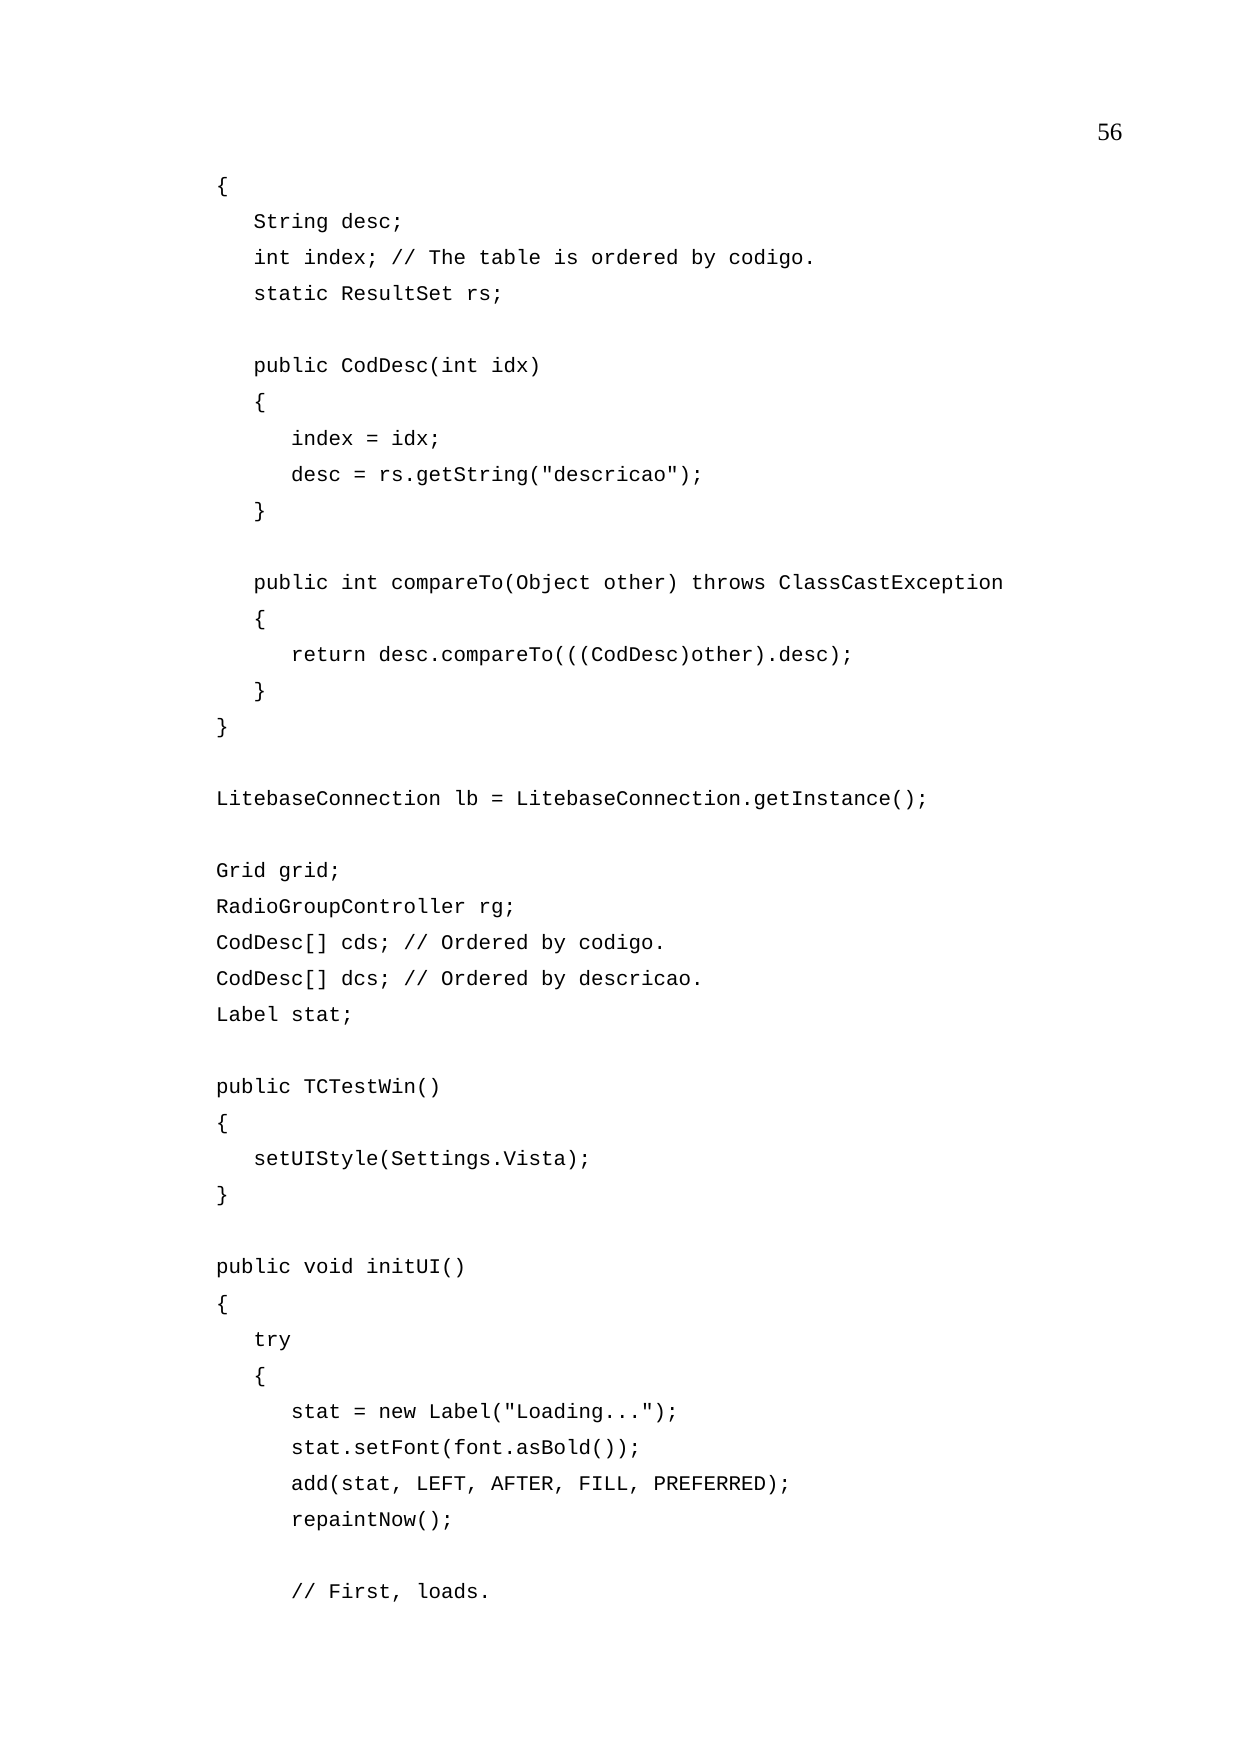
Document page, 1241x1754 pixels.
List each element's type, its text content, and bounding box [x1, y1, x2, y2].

list setUIStyle(Settings.Vista); [177, 1148, 1122, 1172]
list try [177, 1329, 1122, 1352]
list static ResultSet rs; [177, 283, 1122, 307]
list { [177, 175, 1122, 199]
list { [177, 1112, 1122, 1136]
list add(stat, LEFT, AFTER, FILL, PREFERRED); [177, 1473, 1122, 1496]
list int index; // The table is ordered by codigo. [177, 247, 1122, 271]
list repaintNow(); [177, 1509, 1122, 1532]
list stat = new Label("Loading..."); [177, 1401, 1122, 1424]
list CodDesc[] dcs; // Ordered by descricao. [177, 968, 1122, 992]
list // First, loads. [177, 1581, 1122, 1604]
list { [177, 608, 1122, 631]
list public TCTestWin() [177, 1076, 1122, 1100]
list } [177, 500, 1122, 523]
list CodDesc[] cds; // Ordered by codigo. [177, 932, 1122, 956]
list return desc.compareTo(((CodDesc)other).desc); [177, 644, 1122, 667]
list Grid grid; [177, 860, 1122, 884]
list } [177, 1184, 1122, 1208]
list public void initUI() [177, 1257, 1122, 1280]
list Label stat; [177, 1004, 1122, 1028]
list { [177, 392, 1122, 415]
list index = idx; [177, 428, 1122, 451]
list { [177, 1365, 1122, 1388]
list { [177, 1293, 1122, 1316]
list LitebaseConnection lb = LitebaseConnection.getInstance(); [177, 788, 1122, 812]
list public int compareTo(Object other) throws ClassCastException [177, 572, 1122, 595]
list } [177, 716, 1122, 739]
list public CodDesc(int idx) [177, 356, 1122, 379]
list stat.setFont(font.asBold()); [177, 1437, 1122, 1460]
list desc = rs.getString("descricao"); [177, 464, 1122, 487]
list String desc; [177, 211, 1122, 235]
list } [177, 680, 1122, 703]
list RadioGroupController rg; [177, 896, 1122, 920]
